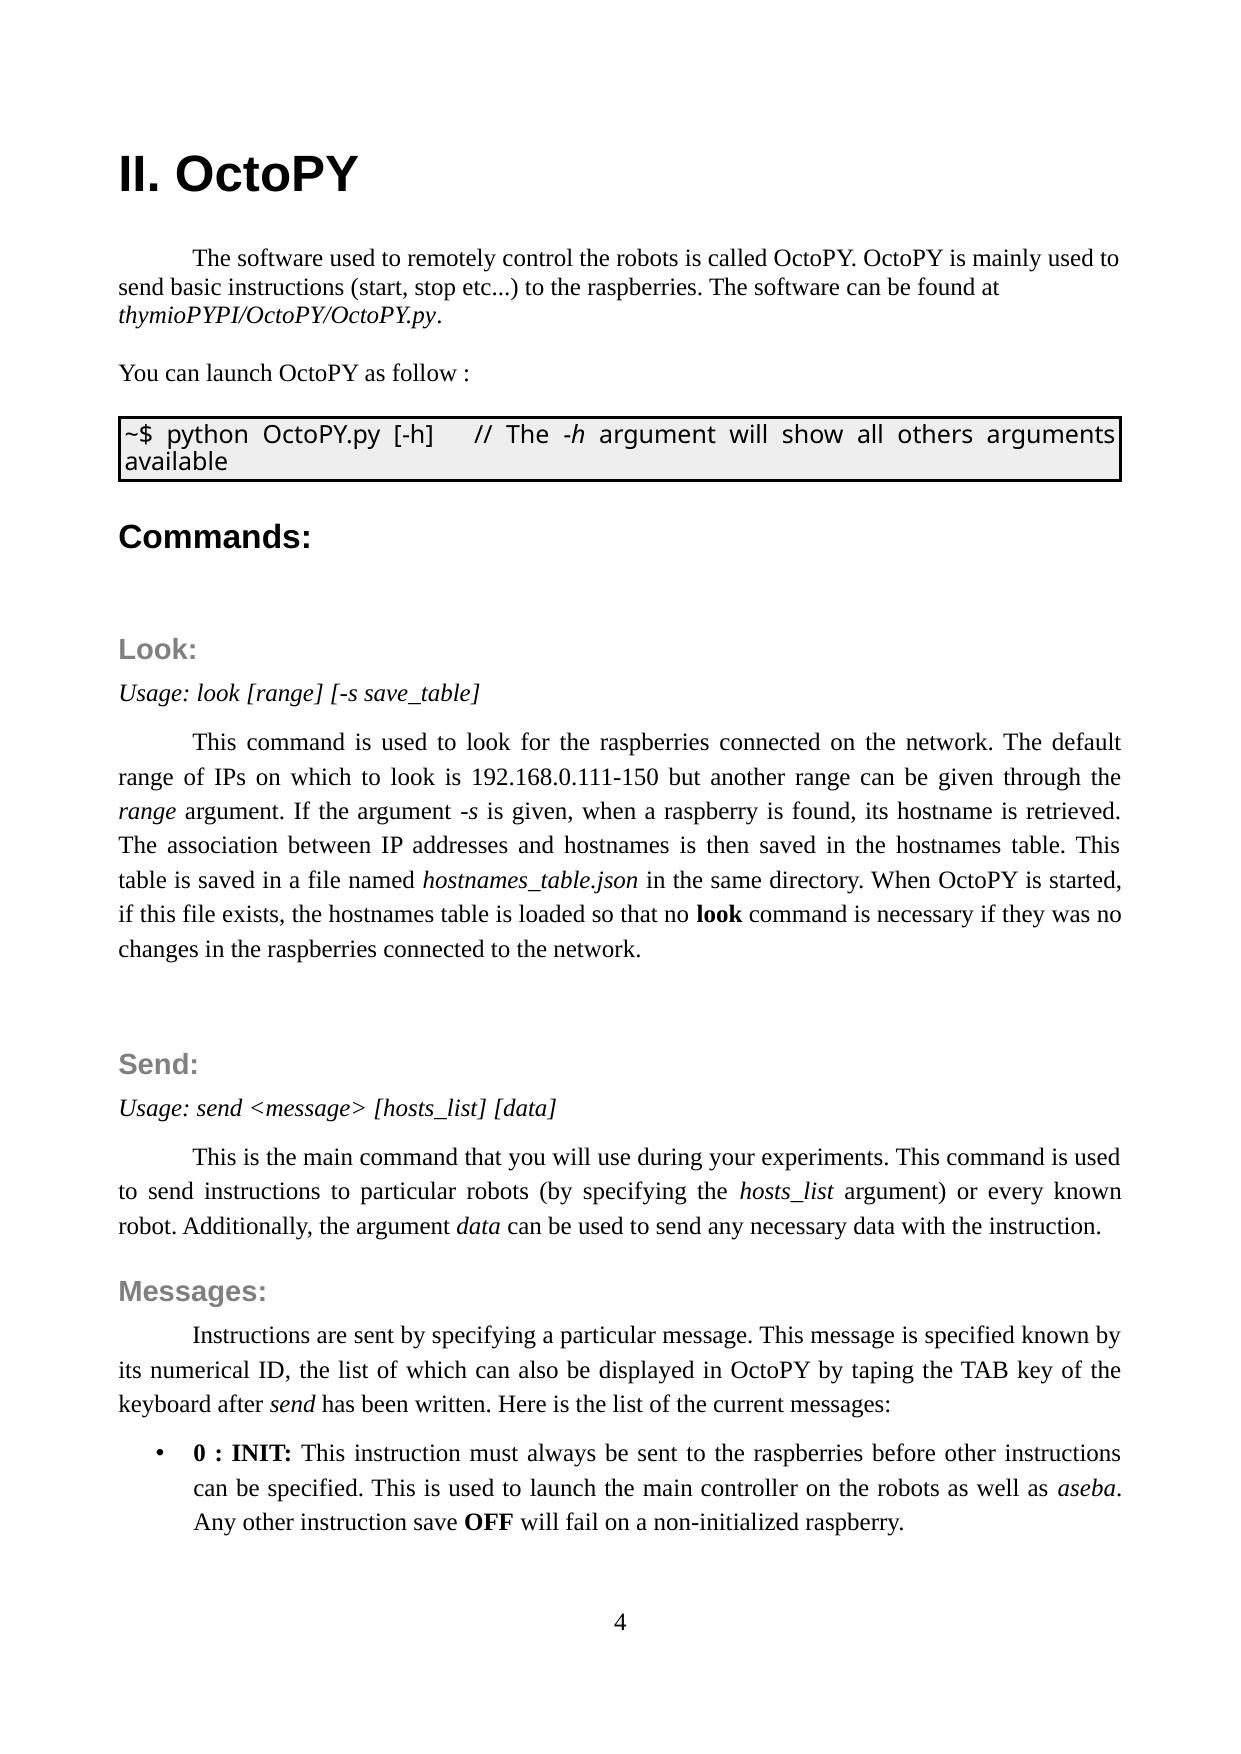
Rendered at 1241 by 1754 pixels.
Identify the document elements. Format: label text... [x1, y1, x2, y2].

text This command is used to look for the raspberries connected on the network. The default range of IPs on which to look is 192.168.0.111-150 but another range can be given through the range argument. If the argument -s is given, when a raspberry is found, its hostname is retrieved. The association between IP addresses and hostnames is then saved in the hostnames table. This table is saved in a file named hostnames_table.json in the same directory. When OctoPY is started, if this file exists, the hostnames table is loaded so that no look command is necessary if they was no changes in the raspberries connected to the network. [118, 727, 1122, 963]
subtitle Commands: [118, 517, 1122, 556]
subtitle You can launch OctoPY as follow : [118, 358, 1122, 387]
text ~$ python OctoPY.py [-h] // The -h argument will show all others arguments available [121, 419, 1119, 479]
subtitle The software used to remotely control the robots is called OctoPY. OctoPY is mainly used to send basic instructions (start, stop etc...) to the raspberries. The software can be found at thymioPYPI/OctoPY/OctoPY.py. [118, 243, 1122, 329]
subtitle Messages: [118, 1274, 1122, 1308]
subtitle Send: [118, 1047, 1122, 1080]
list 0 : INIT: This instruction must always be sent to the raspberries before other instructions can be specified. This is used to launch the main controller on the robots as well as aseba. Any other instruction save OFF will fail on a non-initialized raspberry. [156, 1438, 1122, 1536]
text Usage: look [range] [-s save_table] [118, 678, 1122, 707]
text Usage: send <message> [hosts_list] [data] [118, 1093, 1122, 1122]
subtitle II. OctoPY [118, 143, 1122, 202]
text This is the main command that you will use during your experiments. This command is used to send instructions to particular robots (by specifying the hosts_list argument) or every known robot. Additionally, the argument data can be used to send any necessary data with the instruction. [118, 1142, 1122, 1239]
text Instructions are sent by specifying a particular message. This message is specified known by its numerical ID, the list of which can also be displayed in OctoPY by taping the TAB key of the keyboard after send has been written. Here is the list of the current messages: [118, 1321, 1122, 1418]
subtitle Look: [118, 632, 1122, 666]
